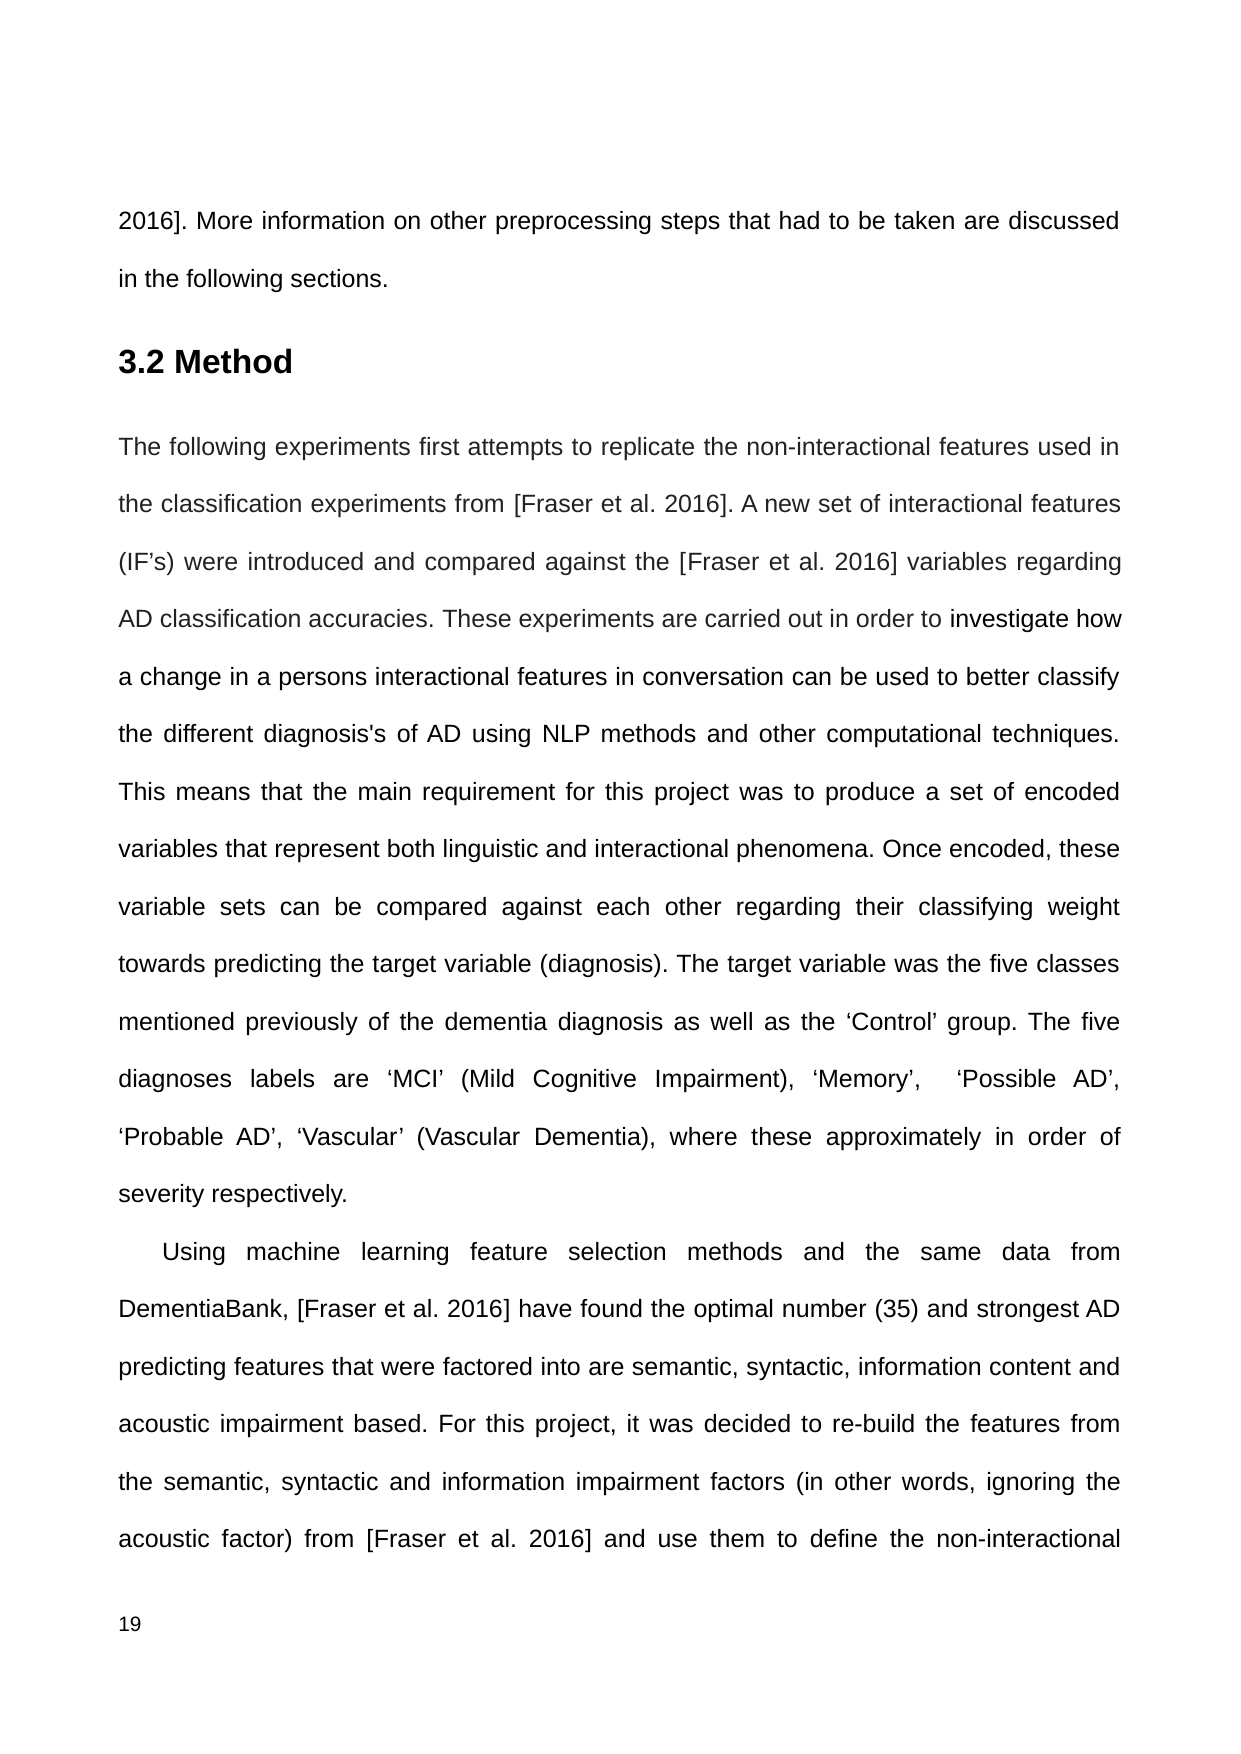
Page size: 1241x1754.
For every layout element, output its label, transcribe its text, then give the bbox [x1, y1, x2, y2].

subtitle 3.2 Method [118, 342, 1122, 381]
text The following experiments first attempts to replicate the non-interactional features used in the classification experiments from [Fraser et al. 2016]. A new set of interactional features (IF’s) were introduced and compared against the [Fraser et al. 2016] variables regarding AD classification accuracies. These experiments are carried out in order to investigate how a change in a persons interactional features in conversation can be used to better classify the different diagnosis's of AD using NLP methods and other computational techniques. This means that the main requirement for this project was to produce a set of encoded variables that represent both linguistic and interactional phenomena. Once encoded, these variable sets can be compared against each other regarding their classifying weight towards predicting the target variable (diagnosis). The target variable was the five classes mentioned previously of the dementia diagnosis as well as the ‘Control’ group. The five diagnoses labels are ‘MCI’ (Mild Cognitive Impairment), ‘Memory’, ‘Possible AD’, ‘Probable AD’, ‘Vascular’ (Vascular Dementia), where these approximately in order of severity respectively. [118, 432, 1122, 1208]
text 2016]. More information on other preprocessing steps that had to be taken are discussed in the following sections. [118, 206, 1122, 292]
text Using machine learning feature selection methods and the same data from DementiaBank, [Fraser et al. 2016] have found the optimal number (35) and strongest AD predicting features that were factored into are semantic, syntactic, information content and acoustic impairment based. For this project, it was decided to re-build the features from the semantic, syntactic and information impairment factors (in other words, ignoring the acoustic factor) from [Fraser et al. 2016] and use them to define the non-interactional [118, 1237, 1122, 1553]
